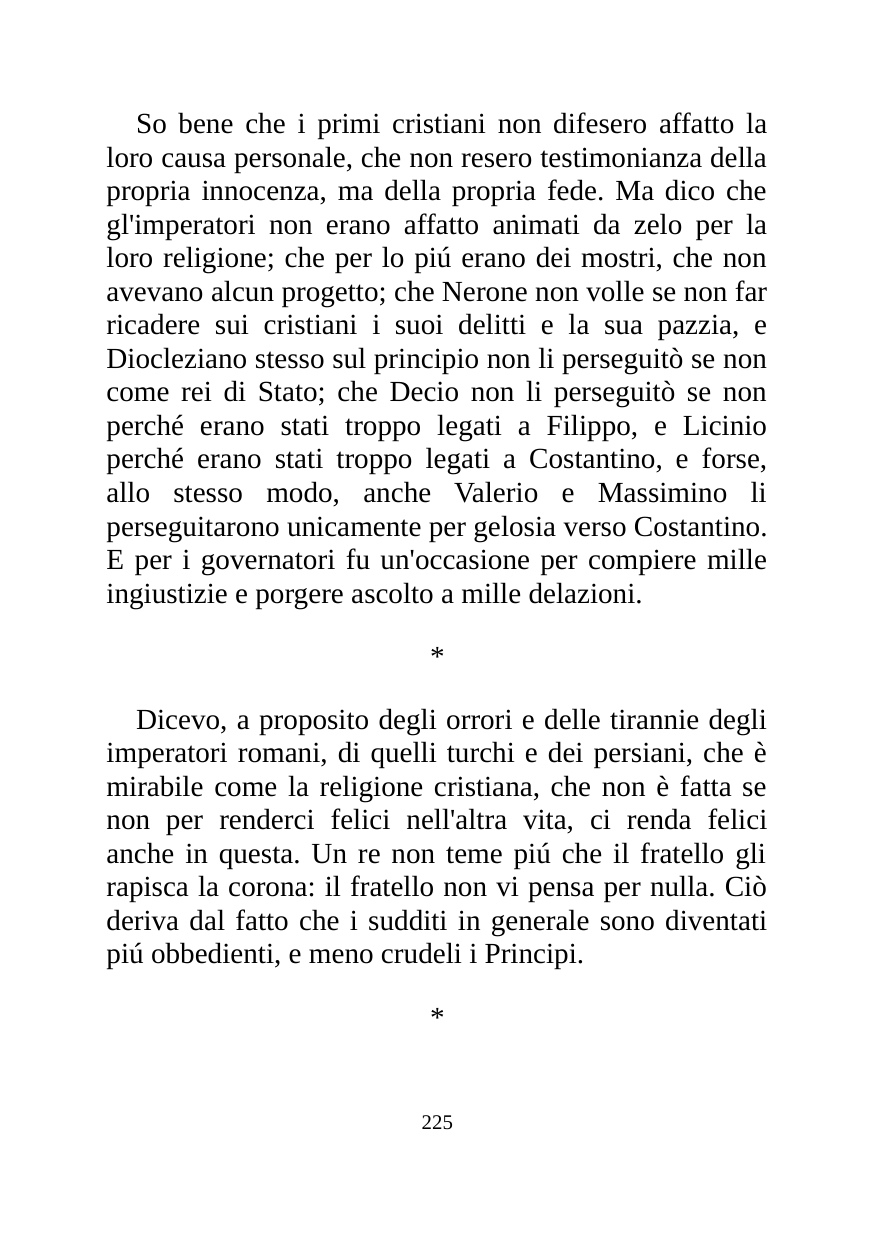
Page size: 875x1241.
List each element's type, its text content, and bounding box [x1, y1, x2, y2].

text So bene che i primi cristiani non difesero affatto la loro causa personale, che non resero testimonianza della propria innocenza, ma della propria fede. Ma dico che gl'imperatori non erano affatto animati da zelo per la loro religione; che per lo piú erano dei mostri, che non avevano alcun progetto; che Nerone non volle se non far ricadere sui cristiani i suoi delitti e la sua pazzia, e Diocleziano stesso sul principio non li perseguitò se non come rei di Stato; che Decio non li perseguitò se non perché erano stati troppo legati a Filippo, e Licinio perché erano stati troppo legati a Costantino, e forse, allo stesso modo, anche Valerio e Massimino li perseguitarono unicamente per gelosia verso Costantino. E per i governatori fu un'occasione per compiere mille ingiustizie e porgere ascolto a mille delazioni. [106, 106, 768, 609]
text * [106, 639, 768, 672]
text Dicevo, a proposito degli orrori e delle tirannie degli imperatori romani, di quelli turchi e dei persiani, che è mirabile come la religione cristiana, che non è fatta se non per renderci felici nell'altra vita, ci renda felici anche in questa. Un re non teme piú che il fratello gli rapisca la corona: il fratello non vi pensa per nulla. Ciò deriva dal fatto che i sudditi in generale sono diventati piú obbedienti, e meno crudeli i Principi. [106, 702, 768, 970]
text * [106, 1000, 768, 1033]
